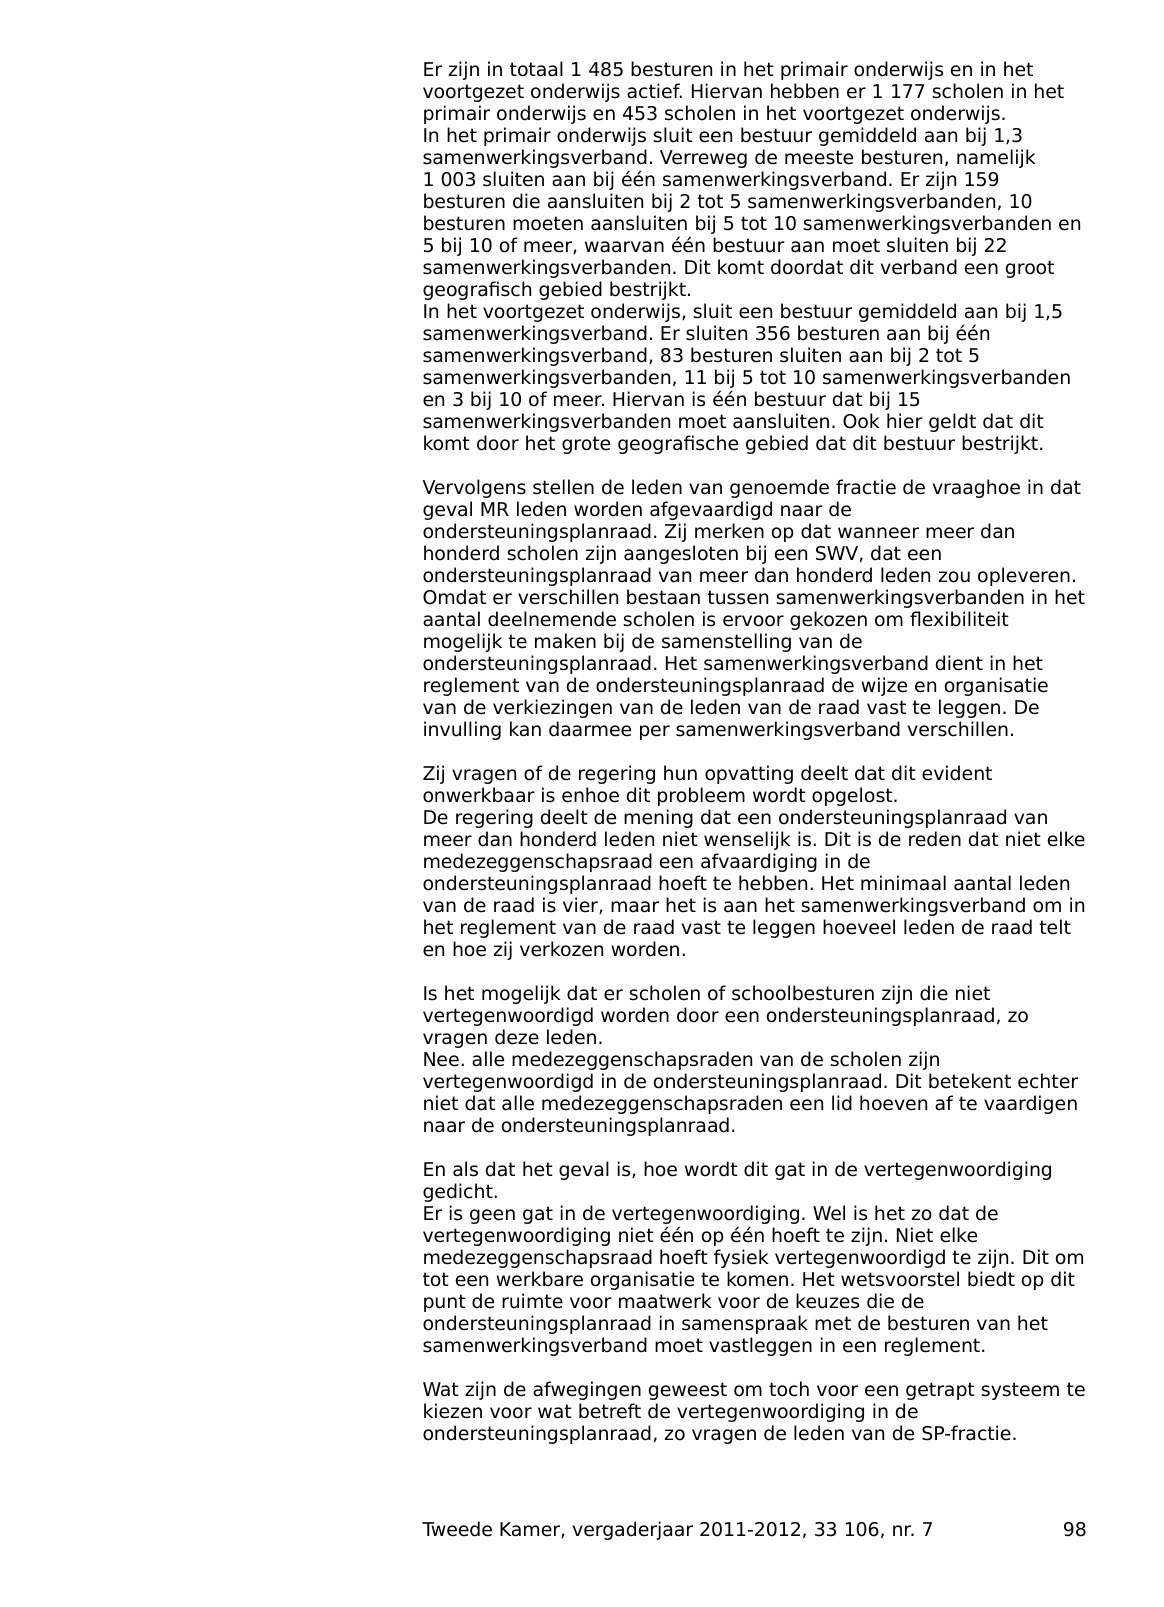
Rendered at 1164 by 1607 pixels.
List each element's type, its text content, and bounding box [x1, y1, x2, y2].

text Is het mogelijk dat er scholen of schoolbesturen zijn die niet vertegenwoordigd worden door een ondersteuningsplanraad, zo vragen deze leden. [422, 983, 1087, 1049]
text Wat zijn de afwegingen geweest om toch voor een getrapt systeem te kiezen voor wat betreft de vertegenwoordiging in de ondersteuningsplanraad, zo vragen de leden van de SP-fractie. [422, 1379, 1087, 1445]
text En als dat het geval is, hoe wordt dit gat in de vertegenwoordiging gedicht. [422, 1159, 1087, 1203]
text Er zijn in totaal 1 485 besturen in het primair onderwijs en in het voortgezet onderwijs actief. Hiervan hebben er 1 177 scholen in het primair onderwijs en 453 scholen in het voortgezet onderwijs. [422, 59, 1087, 125]
text Nee. alle medezeggenschapsraden van de scholen zijn vertegenwoordigd in de ondersteuningsplanraad. Dit betekent echter niet dat alle medezeggenschapsraden een lid hoeven af te vaardigen naar de ondersteuningsplanraad. [422, 1049, 1087, 1137]
text Vervolgens stellen de leden van genoemde fractie de vraaghoe in dat geval MR leden worden afgevaardigd naar de ondersteuningsplanraad. Zij merken op dat wanneer meer dan honderd scholen zijn aangesloten bij een SWV, dat een ondersteuningsplanraad van meer dan honderd leden zou opleveren. [422, 477, 1087, 587]
text In het primair onderwijs sluit een bestuur gemiddeld aan bij 1,3 samenwerkingsverband. Verreweg de meeste besturen, namelijk 1 003 sluiten aan bij één samenwerkingsverband. Er zijn 159 besturen die aansluiten bij 2 tot 5 samenwerkingsverbanden, 10 besturen moeten aansluiten bij 5 tot 10 samenwerkingsverbanden en 5 bij 10 of meer, waarvan één bestuur aan moet sluiten bij 22 samenwerkingsverbanden. Dit komt doordat dit verband een groot geografisch gebied bestrijkt. [422, 125, 1087, 301]
text Er is geen gat in de vertegenwoordiging. Wel is het zo dat de vertegenwoordiging niet één op één hoeft te zijn. Niet elke medezeggenschapsraad hoeft fysiek vertegenwoordigd te zijn. Dit om tot een werkbare organisatie te komen. Het wetsvoorstel biedt op dit punt de ruimte voor maatwerk voor de keuzes die de ondersteuningsplanraad in samenspraak met de besturen van het samenwerkingsverband moet vastleggen in een reglement. [422, 1203, 1087, 1357]
text Zij vragen of de regering hun opvatting deelt dat dit evident onwerkbaar is enhoe dit probleem wordt opgelost. [422, 763, 1087, 807]
text De regering deelt de mening dat een ondersteuningsplanraad van meer dan honderd leden niet wenselijk is. Dit is de reden dat niet elke medezeggenschapsraad een afvaardiging in de ondersteuningsplanraad hoeft te hebben. Het minimaal aantal leden van de raad is vier, maar het is aan het samenwerkingsverband om in het reglement van de raad vast te leggen hoeveel leden de raad telt en hoe zij verkozen worden. [422, 807, 1087, 961]
text In het voortgezet onderwijs, sluit een bestuur gemiddeld aan bij 1,5 samenwerkingsverband. Er sluiten 356 besturen aan bij één samenwerkingsverband, 83 besturen sluiten aan bij 2 tot 5 samenwerkingsverbanden, 11 bij 5 tot 10 samenwerkingsverbanden en 3 bij 10 of meer. Hiervan is één bestuur dat bij 15 samenwerkingsverbanden moet aansluiten. Ook hier geldt dat dit komt door het grote geografische gebied dat dit bestuur bestrijkt. [422, 301, 1087, 455]
text Omdat er verschillen bestaan tussen samenwerkingsverbanden in het aantal deelnemende scholen is ervoor gekozen om flexibiliteit mogelijk te maken bij de samenstelling van de ondersteuningsplanraad. Het samenwerkingsverband dient in het reglement van de ondersteuningsplanraad de wijze en organisatie van de verkiezingen van de leden van de raad vast te leggen. De invulling kan daarmee per samenwerkingsverband verschillen. [422, 587, 1087, 741]
